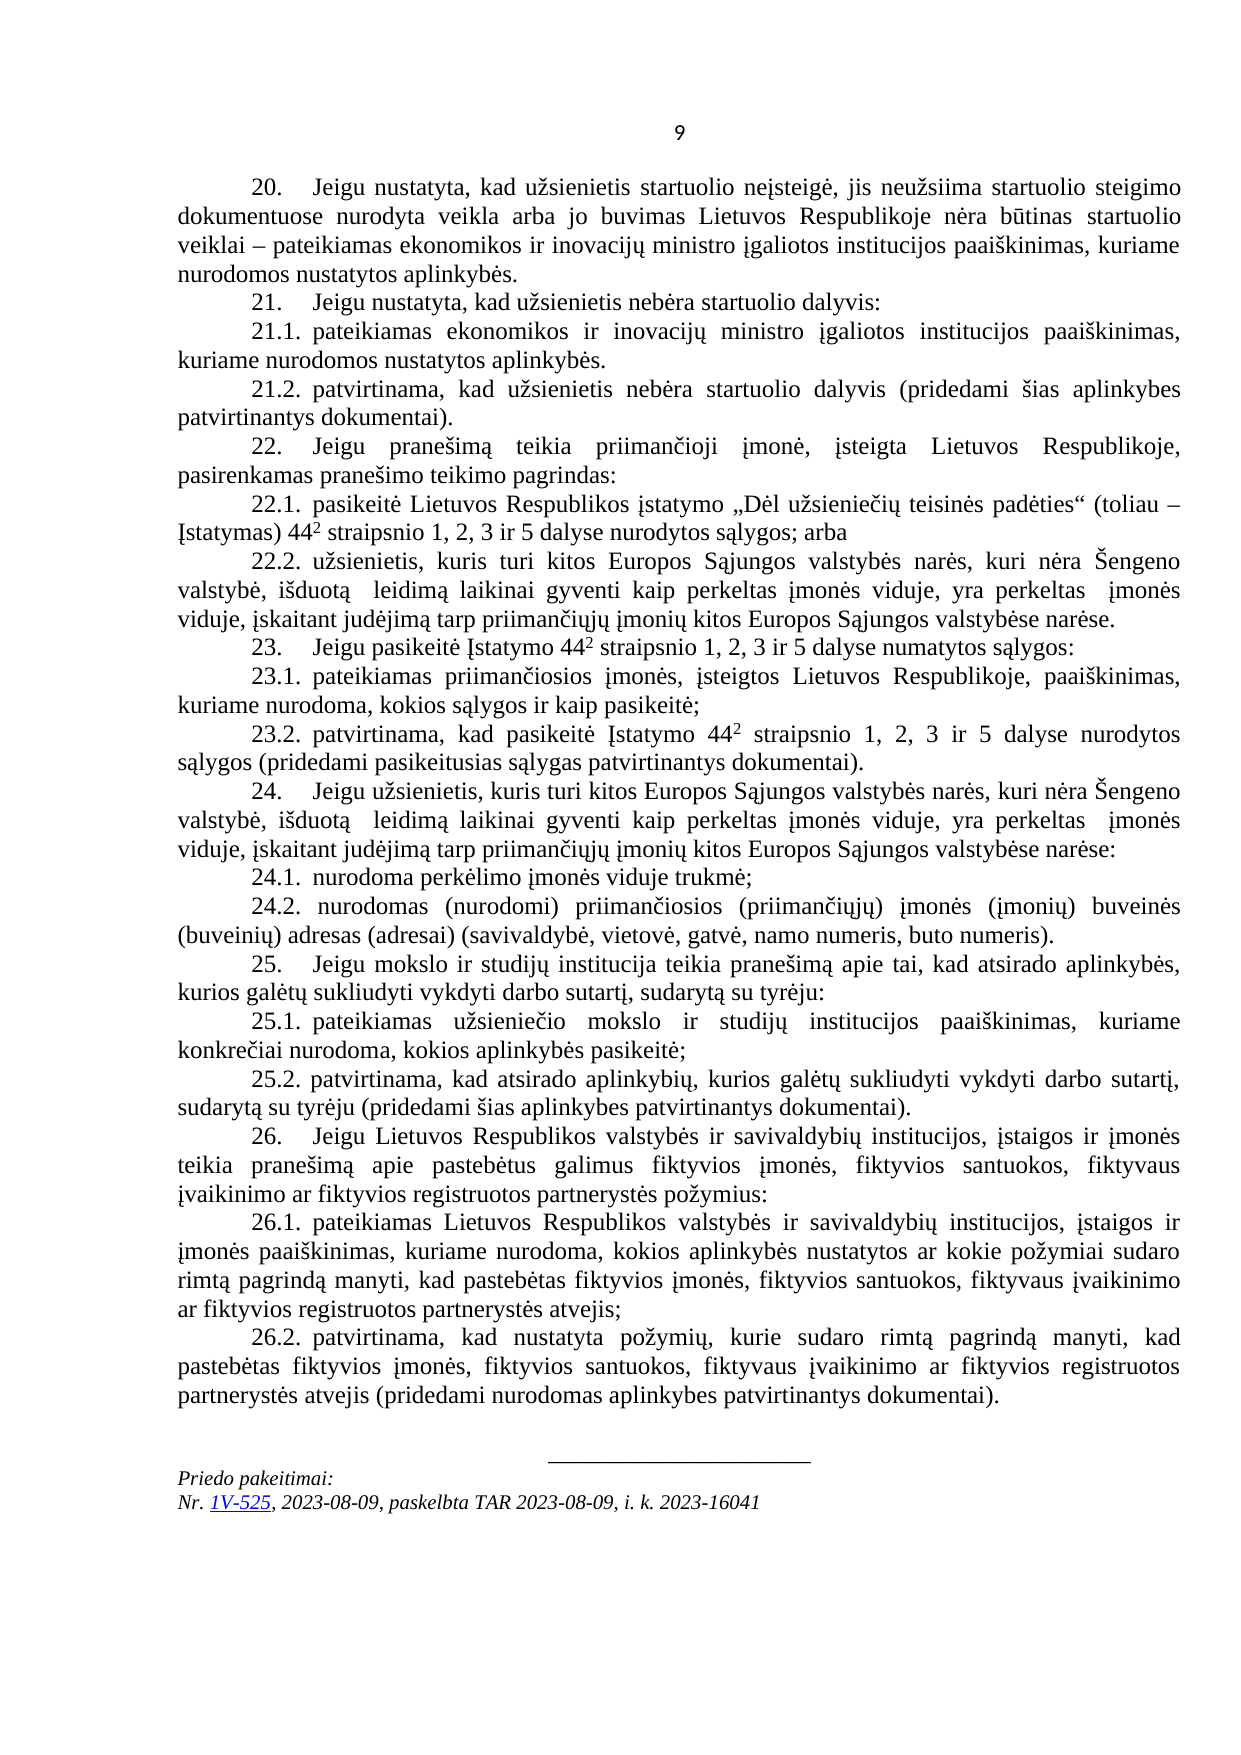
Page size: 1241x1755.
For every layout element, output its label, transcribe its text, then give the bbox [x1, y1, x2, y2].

text 23. Jeigu pasikeitė Įstatymo 442 straipsnio 1, 2, 3 ir 5 dalyse numatytos sąlygos: [177, 632, 1181, 661]
text 20. Jeigu nustatyta, kad užsienietis startuolio neįsteigė, jis neužsiima startuolio steigimo dokumentuose nurodyta veikla arba jo buvimas Lietuvos Respublikoje nėra būtinas startuolio veiklai – pateikiamas ekonomikos ir inovacijų ministro įgaliotos institucijos paaiškinimas, kuriame nurodomos nustatytos aplinkybės. [177, 172, 1181, 287]
text 21. Jeigu nustatyta, kad užsienietis nebėra startuolio dalyvis: [177, 287, 1181, 316]
text 25.1. pateikiamas užsieniečio mokslo ir studijų institucijos paaiškinimas, kuriame konkrečiai nurodoma, kokios aplinkybės pasikeitė; [177, 1006, 1181, 1064]
text 22.1. pasikeitė Lietuvos Respublikos įstatymo „Dėl užsieniečių teisinės padėties“ (toliau – Įstatymas) 442 straipsnio 1, 2, 3 ir 5 dalyse nurodytos sąlygos; arba [177, 489, 1181, 546]
text 23.2. patvirtinama, kad pasikeitė Įstatymo 442 straipsnio 1, 2, 3 ir 5 dalyse nurodytos sąlygos (pridedami pasikeitusias sąlygas patvirtinantys dokumentai). [177, 719, 1181, 776]
text Priedo pakeitimai: [177, 1466, 1181, 1490]
text 25. Jeigu mokslo ir studijų institucija teikia pranešimą apie tai, kad atsirado aplinkybės, kurios galėtų sukliudyti vykdyti darbo sutartį, sudarytą su tyrėju: [177, 949, 1181, 1006]
text 26. Jeigu Lietuvos Respublikos valstybės ir savivaldybių institucijos, įstaigos ir įmonės teikia pranešimą apie pastebėtus galimus fiktyvios įmonės, fiktyvios santuokos, fiktyvaus įvaikinimo ar fiktyvios registruotos partnerystės požymius: [177, 1121, 1181, 1207]
text 24.1. nurodoma perkėlimo įmonės viduje trukmė; [177, 862, 1181, 891]
text 24.2. nurodomas (nurodomi) priimančiosios (priimančiųjų) įmonės (įmonių) buveinės (buveinių) adresas (adresai) (savivaldybė, vietovė, gatvė, namo numeris, buto numeris). [177, 891, 1181, 949]
text 22.2. užsienietis, kuris turi kitos Europos Sąjungos valstybės narės, kuri nėra Šengeno valstybė, išduotą leidimą laikinai gyventi kaip perkeltas įmonės viduje, yra perkeltas įmonės viduje, įskaitant judėjimą tarp priimančiųjų įmonių kitos Europos Sąjungos valstybėse narėse. [177, 546, 1181, 632]
text 21.2. patvirtinama, kad užsienietis nebėra startuolio dalyvis (pridedami šias aplinkybes patvirtinantys dokumentai). [177, 374, 1181, 431]
text 26.1. pateikiamas Lietuvos Respublikos valstybės ir savivaldybių institucijos, įstaigos ir įmonės paaiškinimas, kuriame nurodoma, kokios aplinkybės nustatytos ar kokie požymiai sudaro rimtą pagrindą manyti, kad pastebėtas fiktyvios įmonės, fiktyvios santuokos, fiktyvaus įvaikinimo ar fiktyvios registruotos partnerystės atvejis; [177, 1207, 1181, 1322]
text _____________________ [177, 1437, 1181, 1466]
text 26.2. patvirtinama, kad nustatyta požymių, kurie sudaro rimtą pagrindą manyti, kad pastebėtas fiktyvios įmonės, fiktyvios santuokos, fiktyvaus įvaikinimo ar fiktyvios registruotos partnerystės atvejis (pridedami nurodomas aplinkybes patvirtinantys dokumentai). [177, 1322, 1181, 1409]
text 21.1. pateikiamas ekonomikos ir inovacijų ministro įgaliotos institucijos paaiškinimas, kuriame nurodomos nustatytos aplinkybės. [177, 316, 1181, 374]
text 22. Jeigu pranešimą teikia priimančioji įmonė, įsteigta Lietuvos Respublikoje, pasirenkamas pranešimo teikimo pagrindas: [177, 431, 1181, 489]
text Nr. 1V-525, 2023-08-09, paskelbta TAR 2023-08-09, i. k. 2023-16041 [177, 1490, 1181, 1514]
text 23.1. pateikiamas priimančiosios įmonės, įsteigtos Lietuvos Respublikoje, paaiškinimas, kuriame nurodoma, kokios sąlygos ir kaip pasikeitė; [177, 661, 1181, 719]
text 24. Jeigu užsienietis, kuris turi kitos Europos Sąjungos valstybės narės, kuri nėra Šengeno valstybė, išduotą leidimą laikinai gyventi kaip perkeltas įmonės viduje, yra perkeltas įmonės viduje, įskaitant judėjimą tarp priimančiųjų įmonių kitos Europos Sąjungos valstybėse narėse: [177, 776, 1181, 862]
text 25.2. patvirtinama, kad atsirado aplinkybių, kurios galėtų sukliudyti vykdyti darbo sutartį, sudarytą su tyrėju (pridedami šias aplinkybes patvirtinantys dokumentai). [177, 1064, 1181, 1121]
